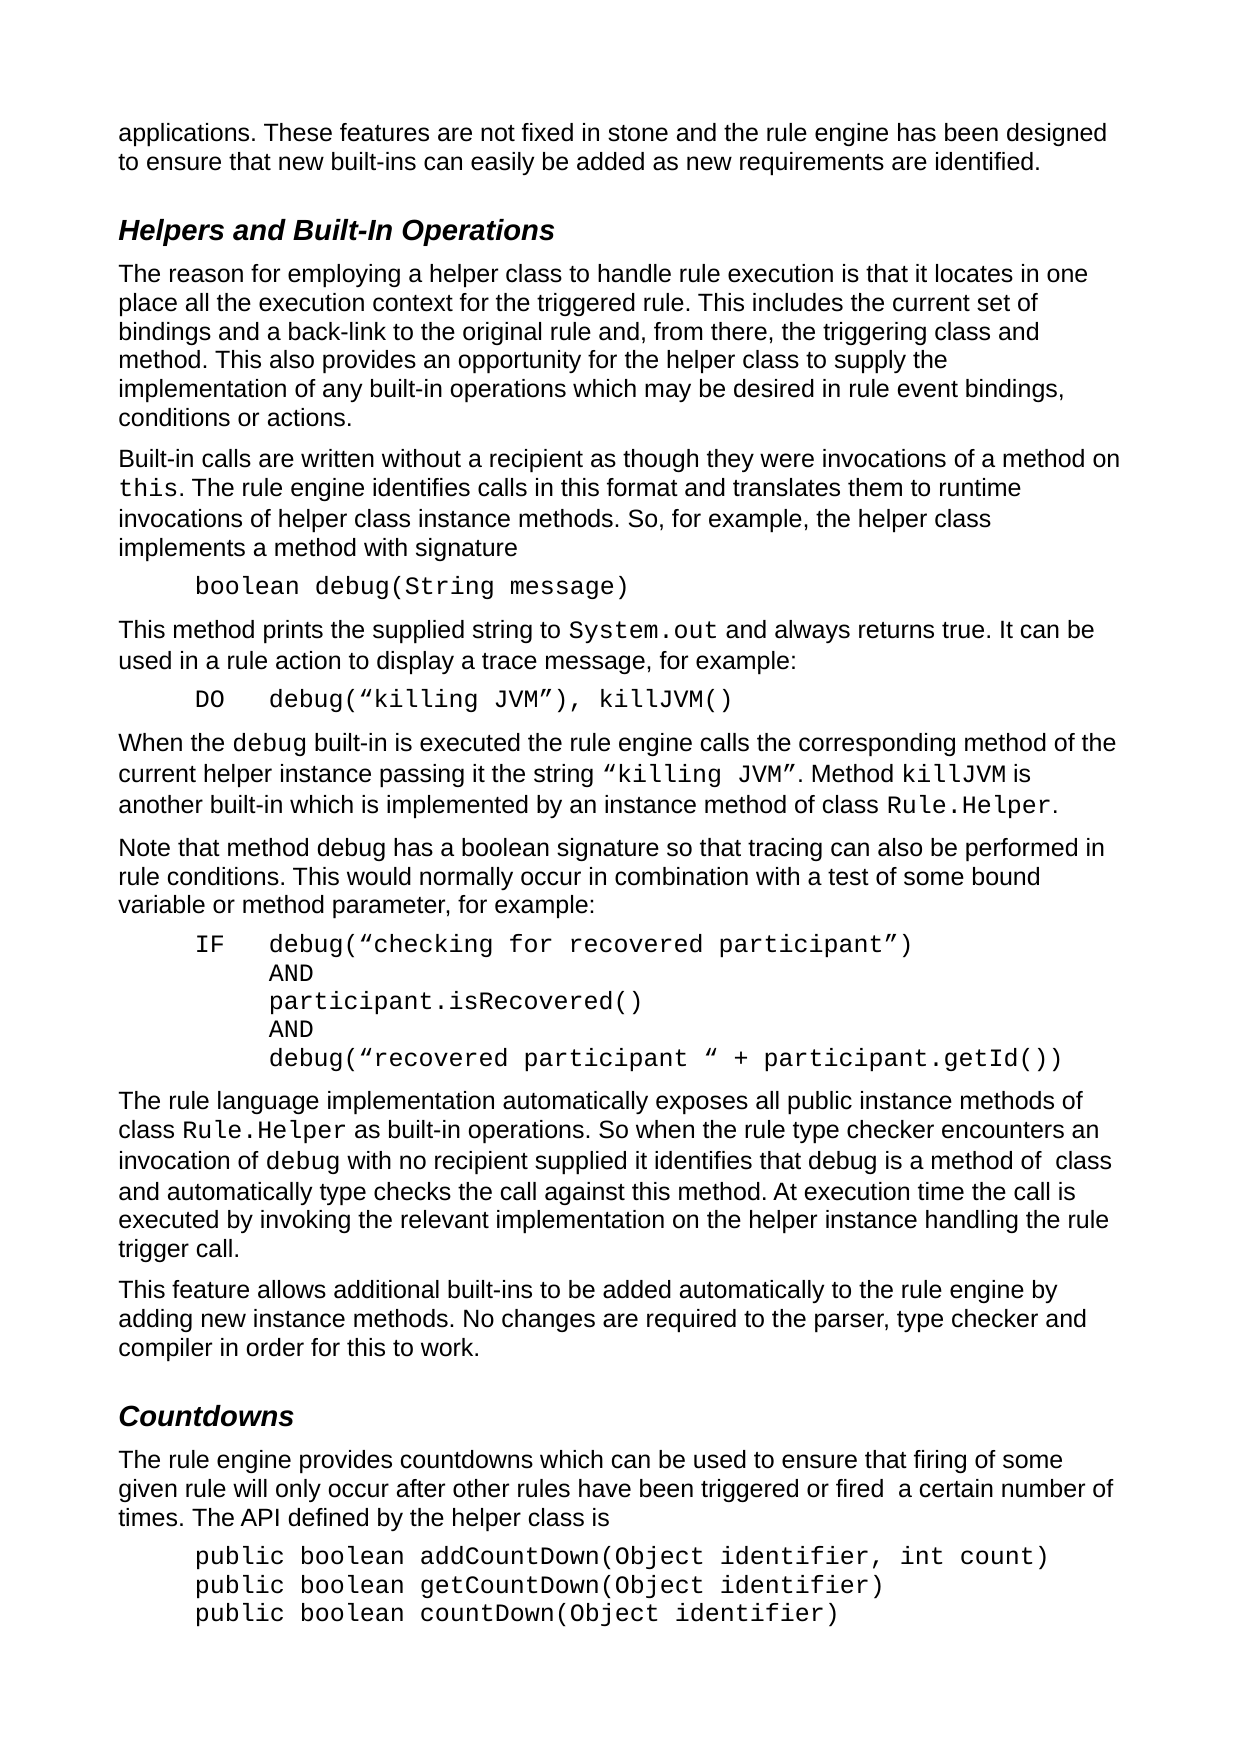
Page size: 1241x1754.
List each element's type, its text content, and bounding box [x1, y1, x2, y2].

text The reason for employing a helper class to handle rule execution is that it locates in one place all the execution context for the triggered rule. This includes the current set of bindings and a back-link to the original rule and, from there, the triggering class and method. This also provides an opportunity for the helper class to supply the implementation of any built-in operations which may be desired in rule event bindings, conditions or actions. [118, 259, 1122, 432]
text Built-in calls are written without a recipient as though they were invocations of a method on this. The rule engine identifies calls in this format and translates them to runtime invocations of helper class instance methods. So, for example, the helper class implements a method with signature [118, 444, 1122, 561]
text When the debug built-in is executed the rule engine calls the corresponding method of the current helper instance passing it the string “killing JVM”. Method killJVM is another built-in which is implemented by an instance method of class Rule.Helper. [118, 728, 1122, 821]
text Note that method debug has a boolean signature so that tracing can also be performed in rule conditions. This would normally occur in combination with a test of some bound variable or method parameter, for example: [118, 833, 1122, 919]
text applications. These features are not fixed in stone and the rule engine has been designed to ensure that new built-ins can easily be added as new requirements are identified. [118, 118, 1122, 176]
text IF debug(“checking for recovered participant”) AND participant.isRecovered() AND debug(“recovered participant “ + participant.getId()) [194, 932, 1122, 1073]
subtitle Helpers and Built-In Operations [118, 213, 1122, 247]
text The rule engine provides countdowns which can be used to ensure that firing of some given rule will only occur after other rules have been triggered or fired a certain number of times. The API defined by the helper class is [118, 1445, 1122, 1531]
subtitle Countdowns [118, 1399, 1122, 1433]
text This feature allows additional built-ins to be added automatically to the rule engine by adding new instance methods. No changes are required to the parser, type checker and compiler in order for this to work. [118, 1275, 1122, 1362]
text DO debug(“killing JVM”), killJVM() [194, 687, 1122, 715]
text This method prints the supplied string to System.out and always returns true. It can be used in a rule action to display a trace message, for example: [118, 615, 1122, 674]
text boolean debug(String message) [194, 574, 1122, 602]
text The rule language implementation automatically exposes all public instance methods of class Rule.Helper as built-in operations. So when the rule type checker encounters an invocation of debug with no recipient supplied it identifies that debug is a method of class and automatically type checks the call against this method. At execution time the call is executed by invoking the relevant implementation on the helper instance handling the rule trigger call. [118, 1086, 1122, 1263]
text public boolean addCountDown(Object identifier, int count) public boolean getCountDown(Object identifier) public boolean countDown(Object identifier) [194, 1544, 1122, 1629]
